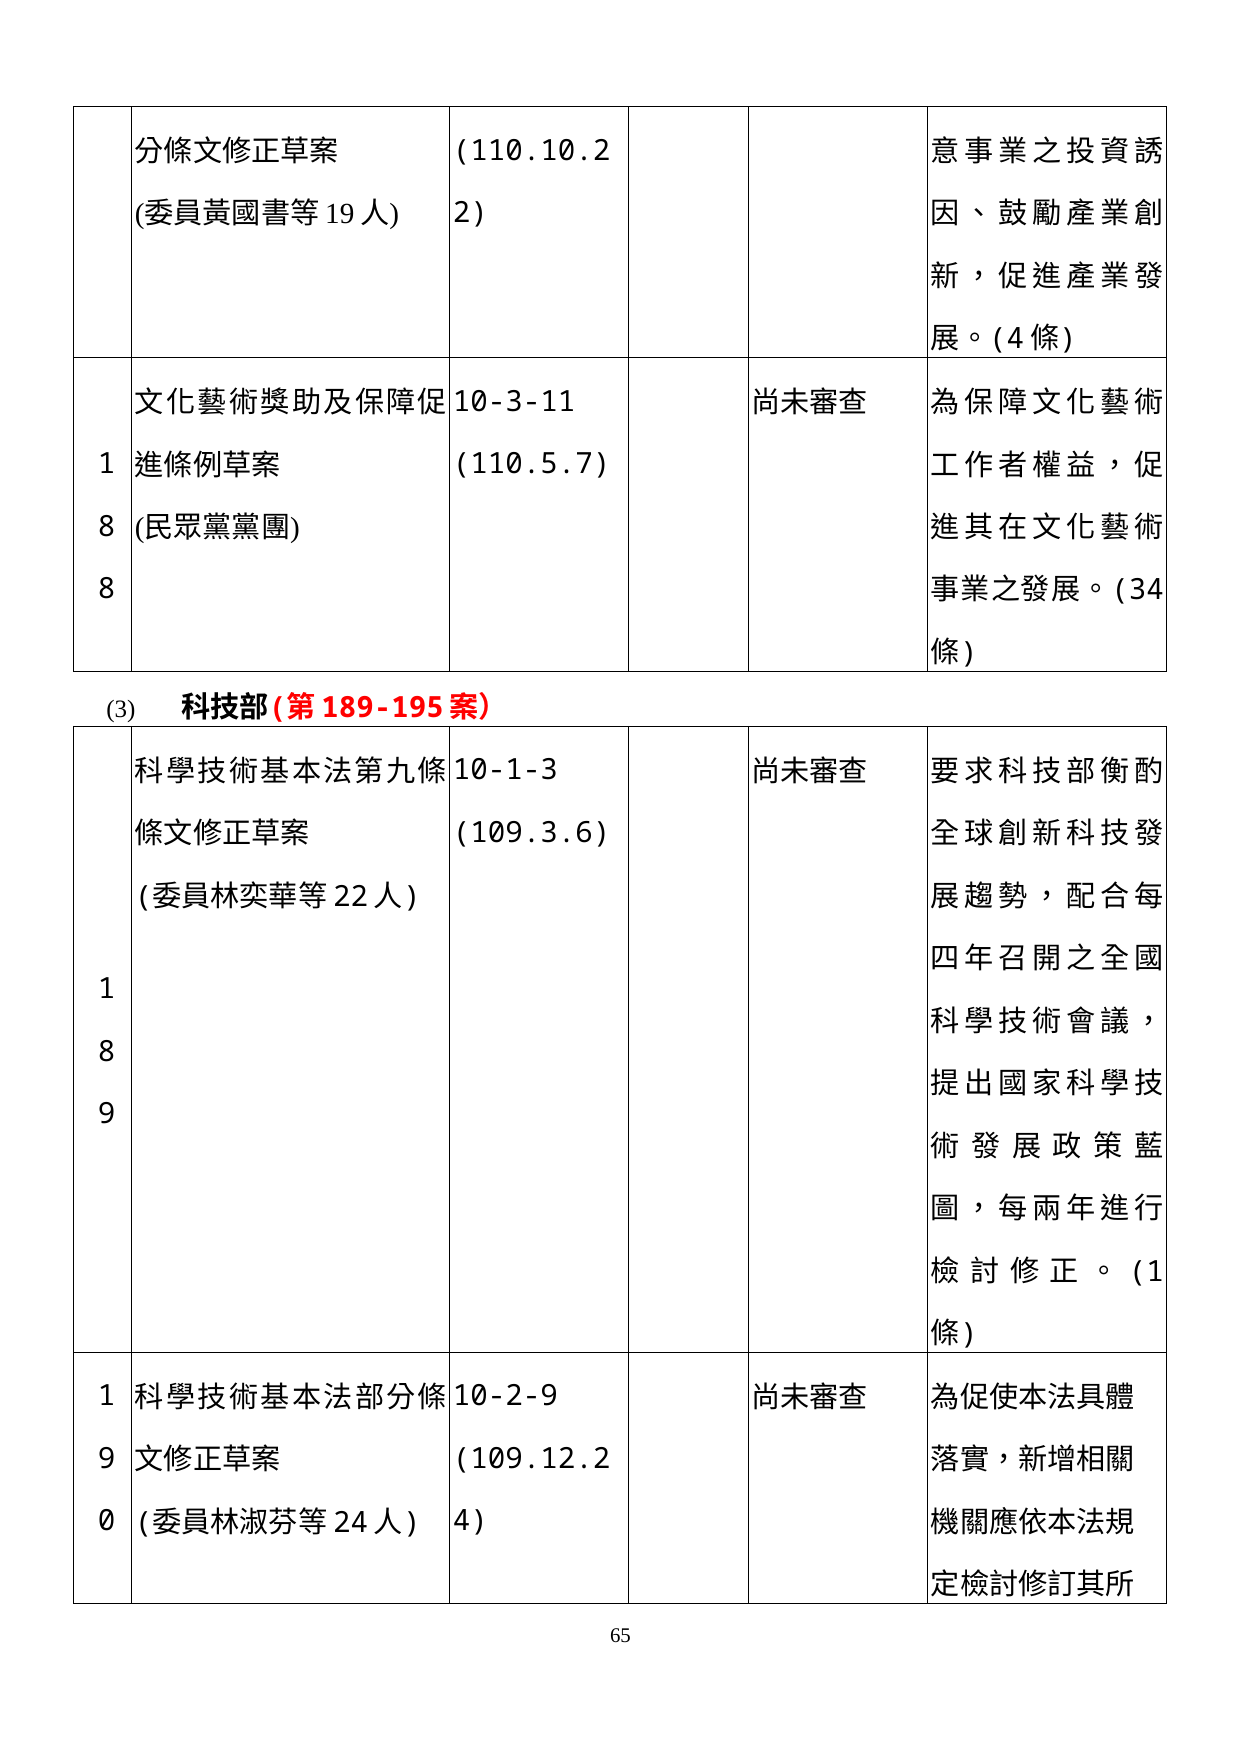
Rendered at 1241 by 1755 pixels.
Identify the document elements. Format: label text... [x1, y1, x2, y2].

table_cell [629, 1353, 748, 1603]
table_cell 為促使本法具體落實，新增相關機關應依本法規定檢討修訂其所 [928, 1353, 1166, 1603]
table_header [74, 727, 131, 1352]
table_header [629, 727, 748, 1352]
table_cell [749, 107, 927, 357]
table_cell 尚未審查 [749, 1353, 927, 1603]
table_header 10-1-3 (109.3.6) [450, 727, 628, 1352]
table_header 尚未審查 [749, 727, 927, 1352]
table_cell [74, 107, 131, 357]
table_cell [74, 358, 131, 671]
table_cell [74, 1353, 131, 1603]
table_cell 意事業之投資誘因、鼓勵產業創新，促進產業發展。(4條) [928, 107, 1166, 357]
table_cell 為保障文化藝術工作者權益，促進其在文化藝術事業之發展。(34條) [928, 358, 1166, 671]
table_cell 科學技術基本法部分條文修正草案 (委員林淑芬等24人) [132, 1353, 449, 1603]
table_cell (110.10.22) [450, 107, 628, 357]
table_header 要求科技部衡酌全球創新科技發展趨勢，配合每四年召開之全國科學技術會議，提出國家科學技術發展政策藍圖，每兩年進行檢討修正。(1條) [928, 727, 1166, 1352]
table_header 科學技術基本法第九條條文修正草案 (委員林奕華等22人) [132, 727, 449, 1352]
table_cell [629, 358, 748, 671]
table_cell 10-2-9 (109.12.24) [450, 1353, 628, 1603]
table_cell 文化藝術獎助及保障促進條例草案 (民眾黨黨團) [132, 358, 449, 671]
table_cell 10-3-11 (110.5.7) [450, 358, 628, 671]
list 科技部(第189-195案） [106, 684, 1166, 726]
table_cell 尚未審查 [749, 358, 927, 671]
table_cell [629, 107, 748, 357]
table_cell 分條文修正草案 (委員黃國書等19人) [132, 107, 449, 357]
